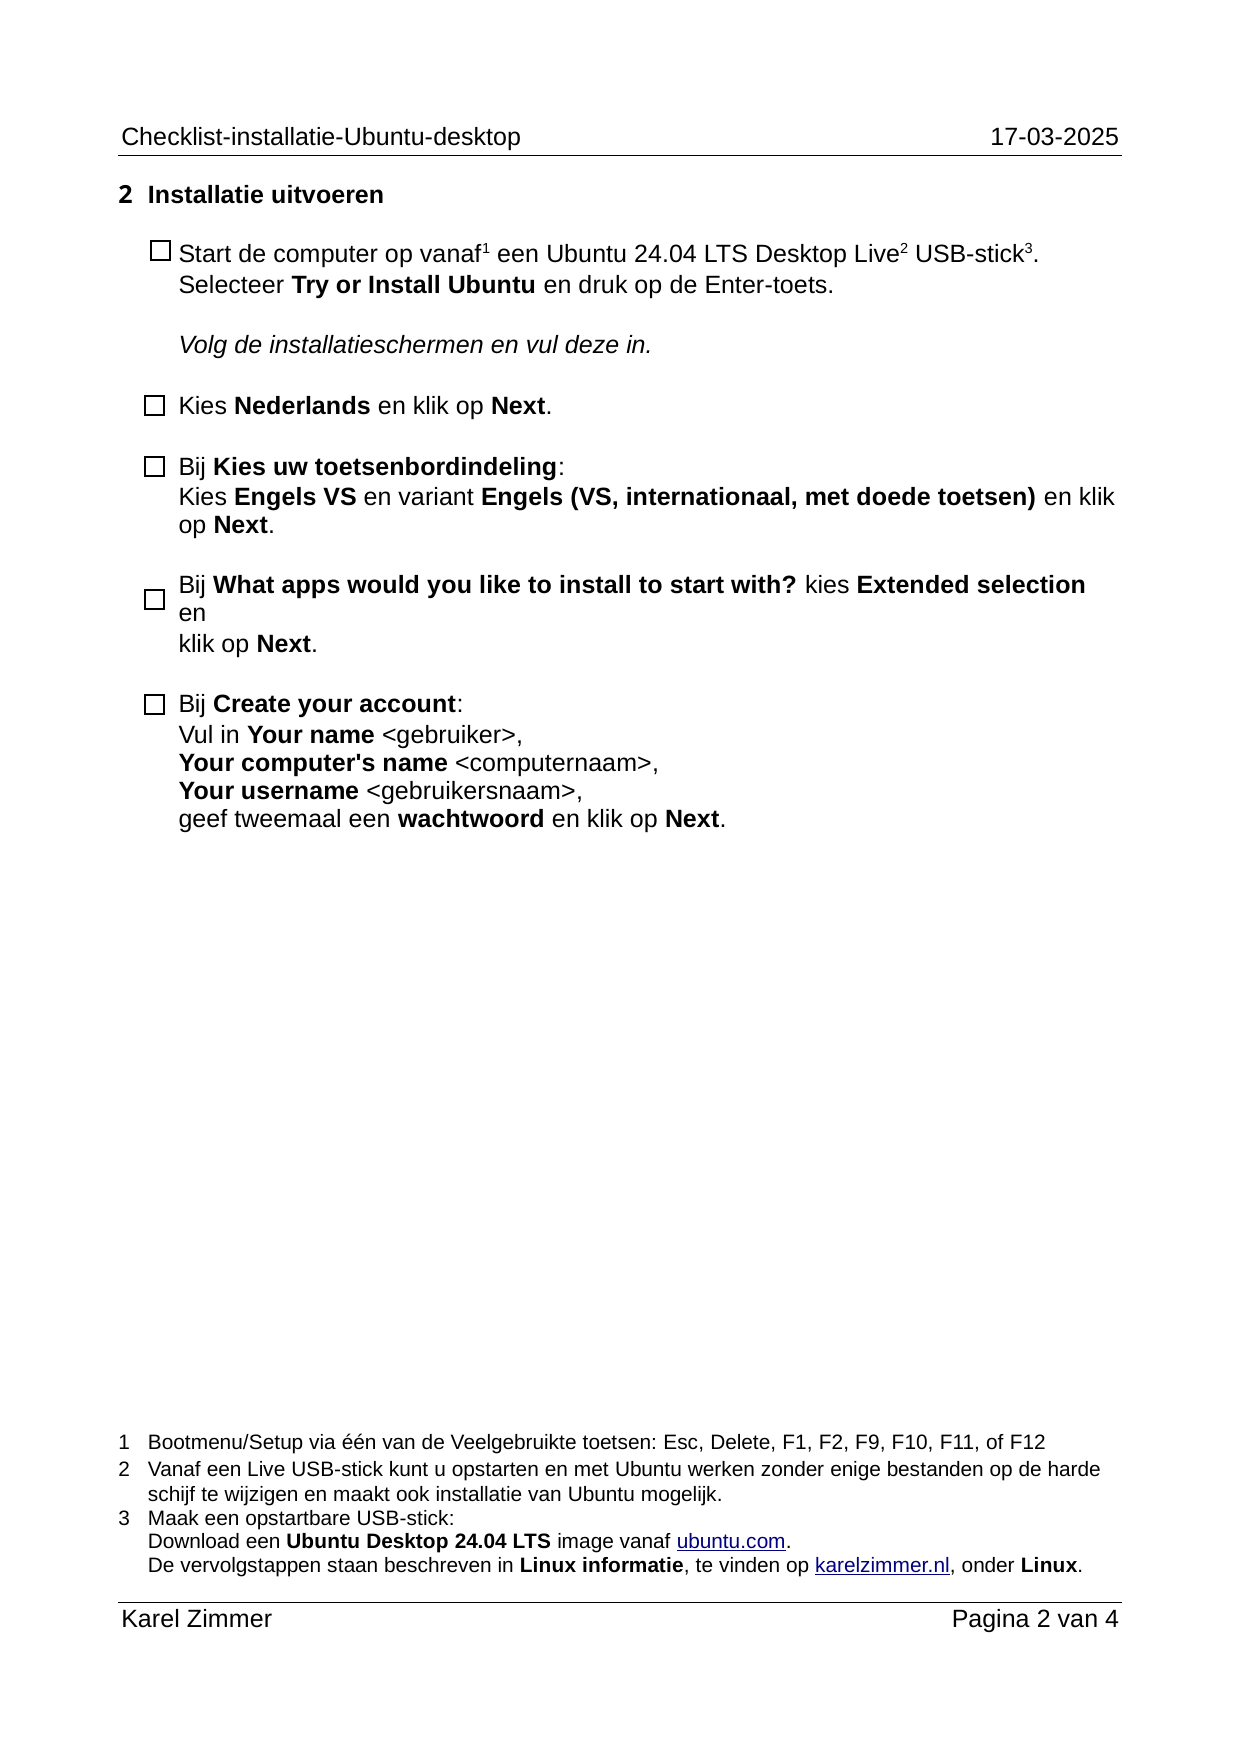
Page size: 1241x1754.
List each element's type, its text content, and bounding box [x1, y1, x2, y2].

table_cell [177, 300, 1122, 330]
table_header Start de computer op vanaf een Ubuntu 24.04 LTS Desktop Live USB-stick. [177, 239, 1122, 269]
table_cell [142, 482, 177, 540]
table_header [142, 239, 177, 269]
table_cell [142, 421, 177, 451]
table_cell [118, 451, 142, 482]
table_cell [142, 540, 177, 570]
table_cell [142, 570, 177, 628]
table_cell Kies Nederlands en klik op Next. [177, 391, 1122, 421]
table_cell [118, 482, 142, 540]
table_cell [118, 720, 142, 834]
table_cell [142, 659, 177, 689]
table_cell Volg de installatieschermen en vul deze in. [177, 330, 1122, 360]
list Installatie uitvoeren [118, 177, 1122, 211]
table_cell [177, 540, 1122, 570]
table_cell [118, 659, 142, 689]
table_cell [142, 629, 177, 659]
table_cell [142, 300, 177, 330]
table_cell [118, 629, 142, 659]
table_cell Selecteer Try or Install Ubuntu en druk op de Enter-toets. [177, 269, 1122, 300]
table_cell [118, 540, 142, 570]
table_cell [118, 689, 142, 719]
table_cell [142, 269, 177, 300]
table_cell [177, 659, 1122, 689]
table_cell [177, 421, 1122, 451]
table_cell [118, 360, 142, 391]
table_cell [177, 360, 1122, 391]
table_cell [118, 570, 142, 628]
table_cell [118, 330, 142, 360]
table_cell [142, 330, 177, 360]
table_cell [142, 451, 177, 482]
table_cell klik op Next. [177, 629, 1122, 659]
table_cell [142, 689, 177, 719]
table_cell [118, 391, 142, 421]
table_cell Bij Kies uw toetsenbordindeling: [177, 451, 1122, 482]
table_cell Kies Engels VS en variant Engels (VS, internationaal, met doede toetsen) en klik op Next. [177, 482, 1122, 540]
table_cell Bij What apps would you like to install to start with? kies Extended selection en [177, 570, 1122, 628]
table_cell [118, 421, 142, 451]
table_cell Vul in Your name <gebruiker>, Your computer's name <computernaam>, Your username <gebruikersnaam>, geef tweemaal een wachtwoord en klik op Next. [177, 720, 1122, 834]
table_header [118, 239, 142, 269]
table_cell [142, 391, 177, 421]
table_cell [142, 360, 177, 391]
table_cell [142, 720, 177, 834]
table_cell [118, 300, 142, 330]
table_cell Bij Create your account: [177, 689, 1122, 719]
table_cell [118, 269, 142, 300]
